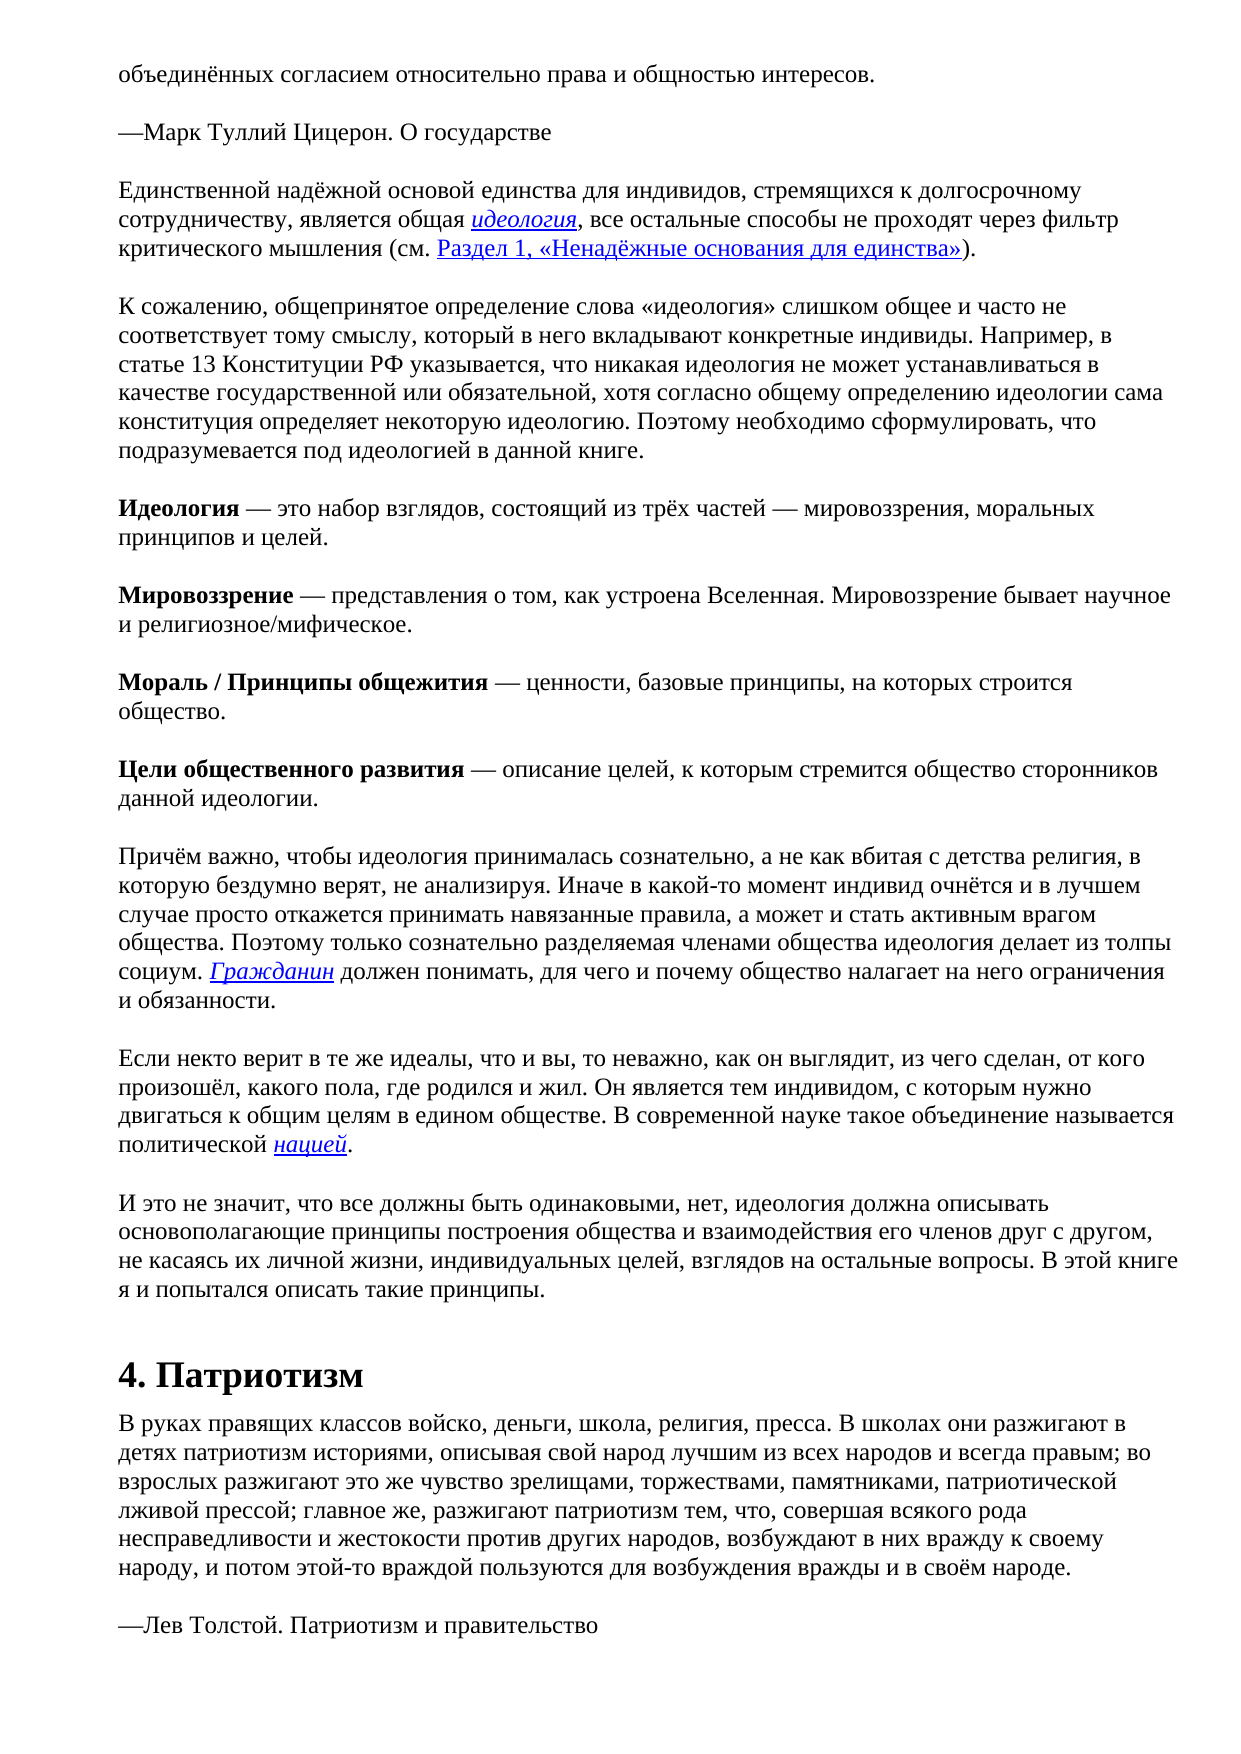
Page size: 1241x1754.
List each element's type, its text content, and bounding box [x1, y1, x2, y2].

text Причём важно, чтобы идеология принималась сознательно, а не как вбитая с детства религия, в которую бездумно верят, не анализируя. Иначе в какой-то момент индивид очнётся и в лучшем случае просто откажется принимать навязанные правила, а может и стать активным врагом общества. Поэтому только сознательно разделяемая членами общества идеология делает из толпы социум. Гражданин должен понимать, для чего и почему общество налагает на него ограничения и обязанности. [118, 841, 1181, 1014]
text Единственной надёжной основой единства для индивидов, стремящихся к долгосрочному сотрудничеству, является общая идеология, все остальные способы не проходят через фильтр критического мышления (см. Раздел 1, «Ненадёжные основания для единства»). [118, 176, 1181, 262]
subtitle 4. Патриотизм [118, 1353, 1181, 1396]
text Цели общественного развития — описание целей, к которым стремится общество сторонников данной идеологии. [118, 754, 1181, 812]
text —Лев Толстой. Патриотизм и правительство [118, 1611, 1181, 1639]
text И это не значит, что все должны быть одинаковыми, нет, идеология должна описывать основополагающие принципы построения общества и взаимодействия его членов друг с другом, не касаясь их личной жизни, индивидуальных целей, взглядов на остальные вопросы. В этой книге я и попытался описать такие принципы. [118, 1188, 1181, 1303]
text Если некто верит в те же идеалы, что и вы, то неважно, как он выглядит, из чего сделан, от кого произошёл, какого пола, где родился и жил. Он является тем индивидом, с которым нужно двигаться к общим целям в едином обществе. В современной науке такое объединение называется политической нацией. [118, 1043, 1181, 1158]
text Мировоззрение — представления о том, как устроена Вселенная. Мировоззрение бывает научное и религиозное/мифическое. [118, 580, 1181, 638]
text —Марк Туллий Цицерон. О государстве [118, 117, 1181, 146]
text К сожалению, общепринятое определение слова «идеология» слишком общее и часто не соответствует тому смыслу, который в него вкладывают конкретные индивиды. Например, в статье 13 Конституции РФ указывается, что никакая идеология не может устанавливаться в качестве государственной или обязательной, хотя согласно общему определению идеологии сама конституция определяет некоторую идеологию. Поэтому необходимо сформулировать, что подразумевается под идеологией в данной книге. [118, 291, 1181, 464]
text Мораль / Принципы общежития — ценности, базовые принципы, на которых строится общество. [118, 667, 1181, 725]
text объединённых согласием относительно права и общностью интересов. [118, 59, 1181, 88]
text В руках правящих классов войско, деньги, школа, религия, пресса. В школах они разжигают в детях патриотизм историями, описывая свой народ лучшим из всех народов и всегда правым; во взрослых разжигают это же чувство зрелищами, торжествами, памятниками, патриотической лживой прессой; главное же, разжигают патриотизм тем, что, совершая всякого рода несправедливости и жестокости против других народов, возбуждают в них вражду к своему народу, и потом этой-то враждой пользуются для возбуждения вражды и в своём народе. [118, 1408, 1181, 1581]
text Идеология — это набор взглядов, состоящий из трёх частей — мировоззрения, моральных принципов и целей. [118, 493, 1181, 551]
